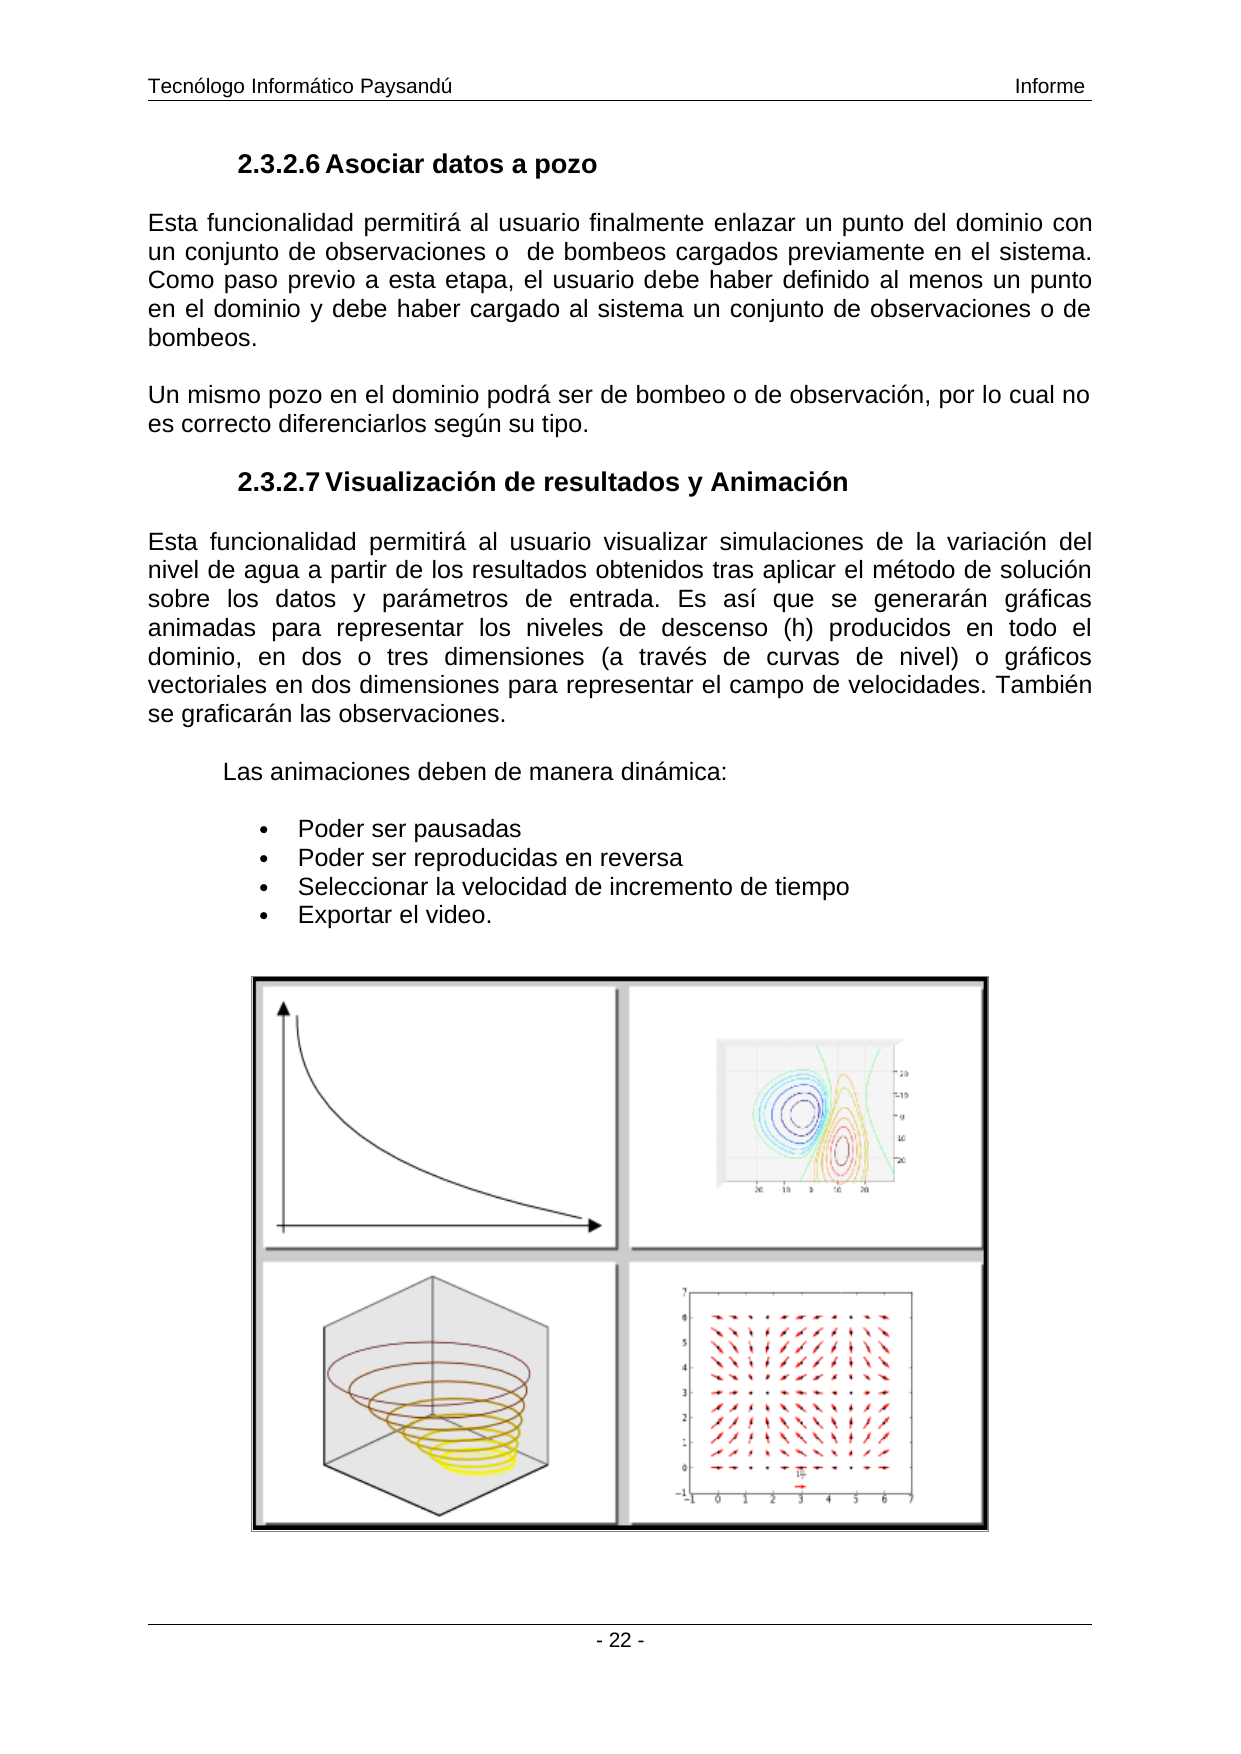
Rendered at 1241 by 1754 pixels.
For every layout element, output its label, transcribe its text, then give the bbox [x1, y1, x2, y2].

list Esta funcionalidad permitirá al usuario visualizar simulaciones de la variación del nivel de agua a partir de los resultados obtenidos tras aplicar el método de solución sobre los datos y parámetros de entrada. Es así que se generarán gráficas animadas para representar los niveles de descenso (h) producidos en todo el dominio, en dos o tres dimensiones (a través de curvas de nivel) o gráficos vectoriales en dos dimensiones para representar el campo de velocidades. También se graficarán las observaciones. [148, 526, 1092, 728]
list Exportar el video. [260, 900, 1092, 929]
list Esta funcionalidad permitirá al usuario finalmente enlazar un punto del dominio con un conjunto de observaciones o de bombeos cargados previamente en el sistema. Como paso previo a esta etapa, el usuario debe haber definido al menos un punto en el dominio y debe haber cargado al sistema un conjunto de observaciones o de bombeos. [148, 208, 1092, 351]
text Las animaciones deben de manera dinámica: [223, 756, 1092, 785]
list Poder ser pausadas [260, 814, 1092, 843]
picture [252, 977, 988, 1530]
list Un mismo pozo en el dominio podrá ser de bombeo o de observación, por lo cual no es correcto diferenciarlos según su tipo. [148, 380, 1092, 438]
list Seleccionar la velocidad de incremento de tiempo [260, 871, 1092, 900]
subtitle Asociar datos a pozo [237, 148, 1092, 179]
subtitle Visualización de resultados y Animación [237, 466, 1092, 498]
list Poder ser reproducidas en reversa [260, 843, 1092, 871]
